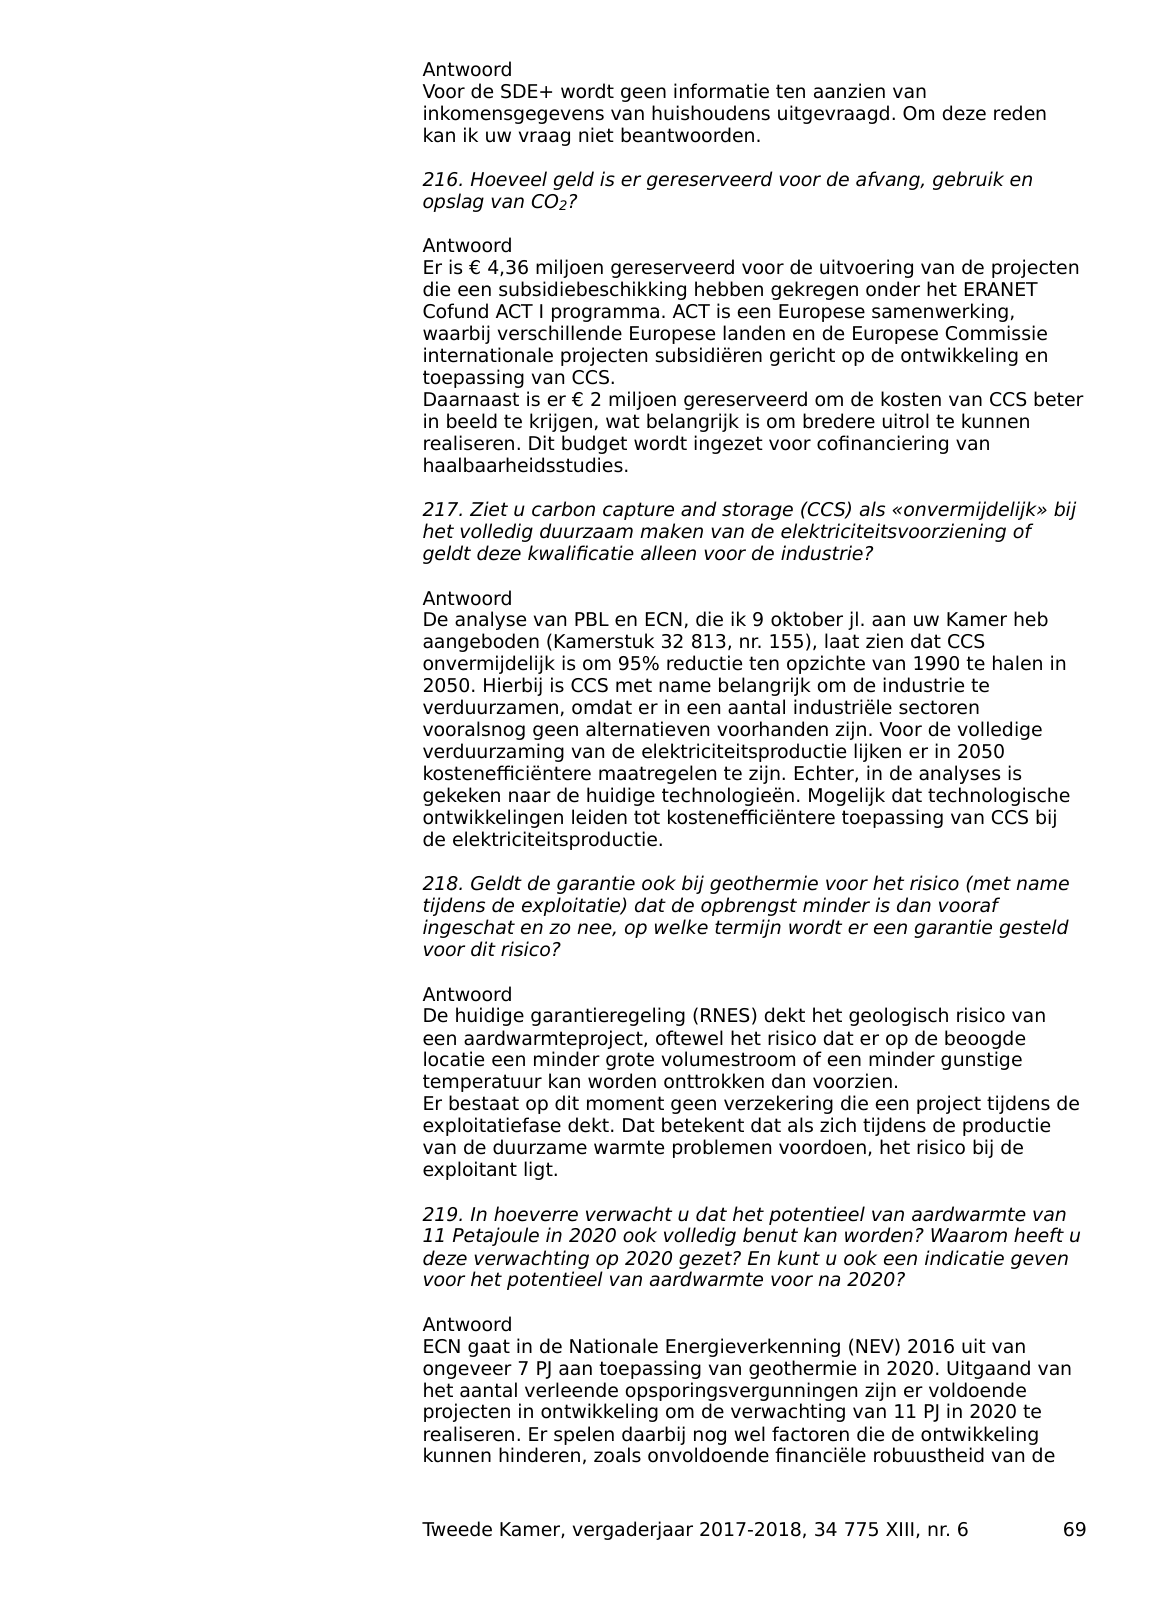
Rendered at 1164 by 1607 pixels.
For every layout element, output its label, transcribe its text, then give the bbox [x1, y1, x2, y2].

text ECN gaat in de Nationale Energieverkenning (NEV) 2016 uit van ongeveer 7 PJ aan toepassing van geothermie in 2020. Uitgaand van het aantal verleende opsporingsvergunningen zijn er voldoende projecten in ontwikkeling om de verwachting van 11 PJ in 2020 te realiseren. Er spelen daarbij nog wel factoren die de ontwikkeling kunnen hinderen, zoals onvoldoende financiële robuustheid van de [422, 1336, 1087, 1467]
text Er bestaat op dit moment geen verzekering die een project tijdens de exploitatiefase dekt. Dat betekent dat als zich tijdens de productie van de duurzame warmte problemen voordoen, het risico bij de exploitant ligt. [422, 1093, 1087, 1181]
text 216. Hoeveel geld is er gereserveerd voor de afvang, gebruik en opslag van CO2? [422, 169, 1087, 213]
text Antwoord [422, 1313, 1087, 1336]
text Antwoord [422, 587, 1087, 609]
text Antwoord [422, 983, 1087, 1005]
text Voor de SDE+ wordt geen informatie ten aanzien van inkomensgegevens van huishoudens uitgevraagd. Om deze reden kan ik uw vraag niet beantwoorden. [422, 81, 1087, 147]
text De analyse van PBL en ECN, die ik 9 oktober jl. aan uw Kamer heb aangeboden (Kamerstuk 32 813, nr. 155), laat zien dat CCS onvermijdelijk is om 95% reductie ten opzichte van 1990 te halen in 2050. Hierbij is CCS met name belangrijk om de industrie te verduurzamen, omdat er in een aantal industriële sectoren vooralsnog geen alternatieven voorhanden zijn. Voor de volledige verduurzaming van de elektriciteitsproductie lijken er in 2050 kostenefficiëntere maatregelen te zijn. Echter, in de analyses is gekeken naar de huidige technologieën. Mogelijk dat technologische ontwikkelingen leiden tot kostenefficiëntere toepassing van CCS bij de elektriciteitsproductie. [422, 609, 1087, 851]
text 219. In hoeverre verwacht u dat het potentieel van aardwarmte van 11 Petajoule in 2020 ook volledig benut kan worden? Waarom heeft u deze verwachting op 2020 gezet? En kunt u ook een indicatie geven voor het potentieel van aardwarmte voor na 2020? [422, 1203, 1087, 1291]
text De huidige garantieregeling (RNES) dekt het geologisch risico van een aardwarmteproject, oftewel het risico dat er op de beoogde locatie een minder grote volumestroom of een minder gunstige temperatuur kan worden onttrokken dan voorzien. [422, 1005, 1087, 1093]
text Antwoord [422, 59, 1087, 81]
text Er is € 4,36 miljoen gereserveerd voor de uitvoering van de projecten die een subsidiebeschikking hebben gekregen onder het ERANET Cofund ACT I programma. ACT is een Europese samenwerking, waarbij verschillende Europese landen en de Europese Commissie internationale projecten subsidiëren gericht op de ontwikkeling en toepassing van CCS. [422, 257, 1087, 389]
text Antwoord [422, 235, 1087, 257]
text Daarnaast is er € 2 miljoen gereserveerd om de kosten van CCS beter in beeld te krijgen, wat belangrijk is om bredere uitrol te kunnen realiseren. Dit budget wordt ingezet voor cofinanciering van haalbaarheidsstudies. [422, 389, 1087, 477]
text 218. Geldt de garantie ook bij geothermie voor het risico (met name tijdens de exploitatie) dat de opbrengst minder is dan vooraf ingeschat en zo nee, op welke termijn wordt er een garantie gesteld voor dit risico? [422, 873, 1087, 961]
text 217. Ziet u carbon capture and storage (CCS) als «onvermijdelijk» bij het volledig duurzaam maken van de elektriciteitsvoorziening of geldt deze kwalificatie alleen voor de industrie? [422, 499, 1087, 565]
